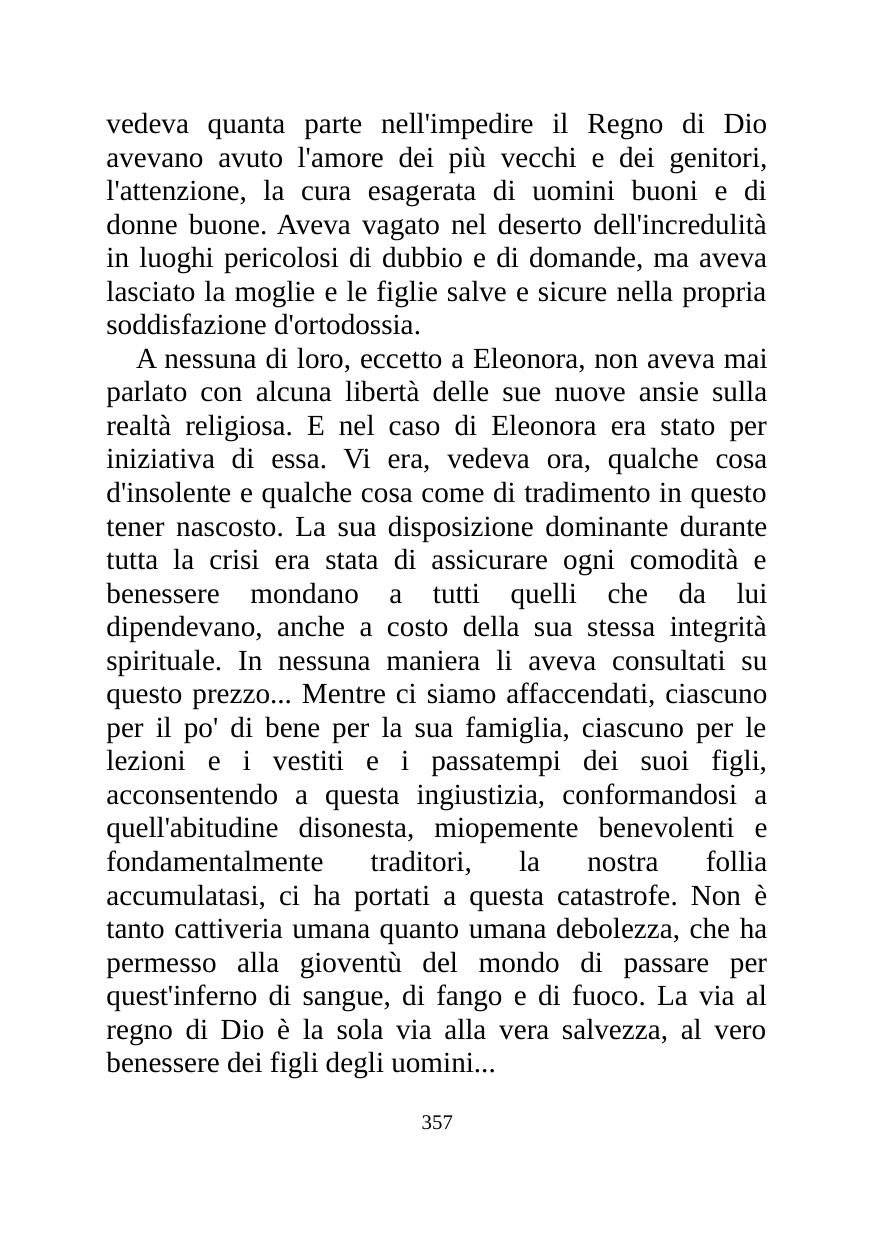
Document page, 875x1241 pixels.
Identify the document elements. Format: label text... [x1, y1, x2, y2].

text vedeva quanta parte nell'impedire il Regno di Dio avevano avuto l'amore dei più vecchi e dei genitori, l'attenzione, la cura esagerata di uomini buoni e di donne buone. Aveva vagato nel deserto dell'incredulità in luoghi pericolosi di dubbio e di domande, ma aveva lasciato la moglie e le figlie salve e sicure nella propria soddisfazione d'ortodossia. [106, 106, 768, 341]
text A nessuna di loro, eccetto a Eleonora, non aveva mai parlato con alcuna libertà delle sue nuove ansie sulla realtà religiosa. E nel caso di Eleonora era stato per iniziativa di essa. Vi era, vedeva ora, qualche cosa d'insolente e qualche cosa come di tradimento in questo tener nascosto. La sua disposizione dominante durante tutta la crisi era stata di assicurare ogni comodità e benessere mondano a tutti quelli che da lui dipendevano, anche a costo della sua stessa integrità spirituale. In nessuna maniera li aveva consultati su questo prezzo... Mentre ci siamo affaccendati, ciascuno per il po' di bene per la sua famiglia, ciascuno per le lezioni e i vestiti e i passatempi dei suoi figli, acconsentendo a questa ingiustizia, conformandosi a quell'abitudine disonesta, miopemente benevolenti e fondamentalmente traditori, la nostra follia accumulatasi, ci ha portati a questa catastrofe. Non è tanto cattiveria umana quanto umana debolezza, che ha permesso alla gioventù del mondo di passare per quest'inferno di sangue, di fango e di fuoco. La via al regno di Dio è la sola via alla vera salvezza, al vero benessere dei figli degli uomini... [106, 341, 768, 1079]
